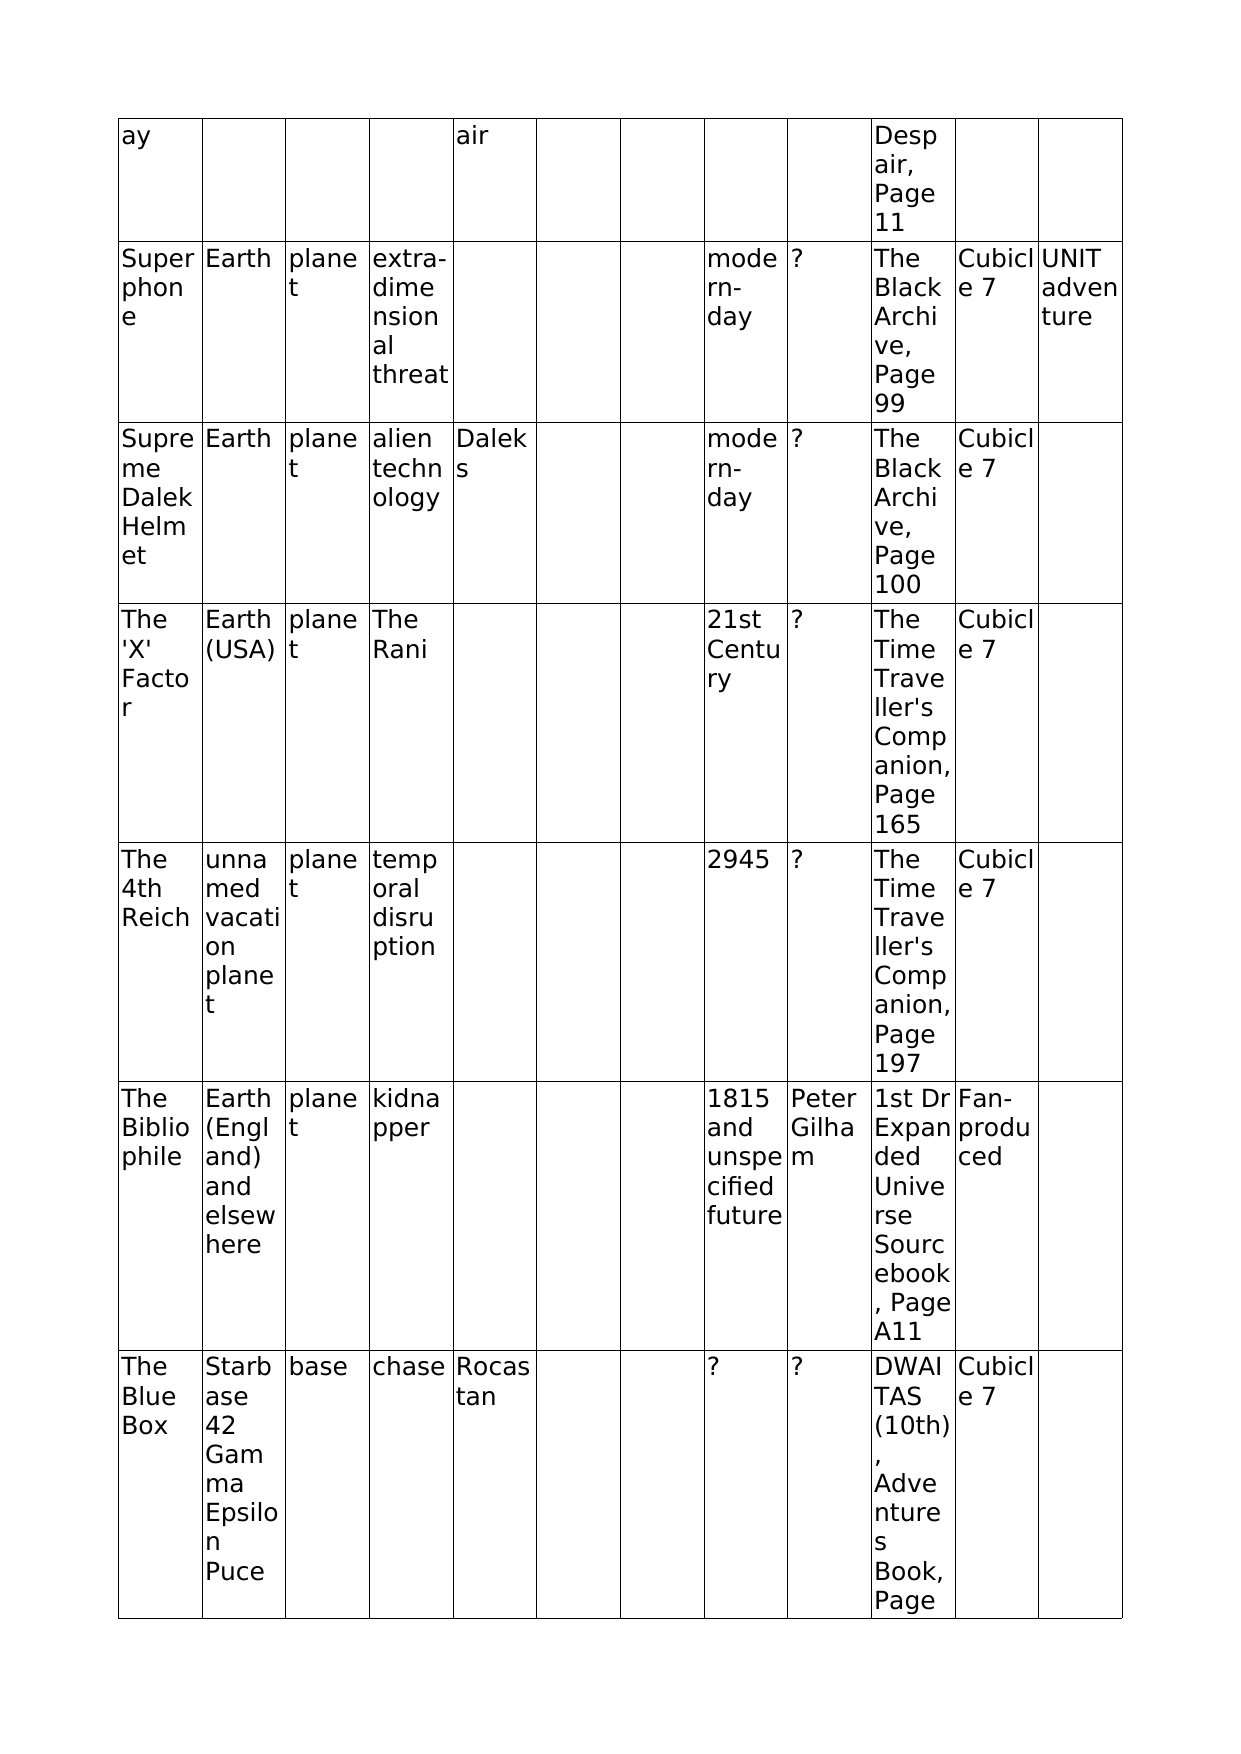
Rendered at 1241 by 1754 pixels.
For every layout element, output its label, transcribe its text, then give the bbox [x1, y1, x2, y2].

table_cell [621, 119, 704, 241]
table_cell Earth [203, 242, 285, 422]
table_cell [203, 119, 285, 241]
table_cell ? [705, 1351, 787, 1618]
table_cell [621, 1351, 704, 1618]
table_cell [537, 423, 620, 603]
table_cell 1st Dr Expanded Universe Sourcebook, Page A11 [872, 1082, 955, 1349]
table_cell modern-day [705, 423, 787, 603]
table_cell planet [286, 604, 369, 842]
table_cell Starbase 42 Gamma Epsilon Puce [203, 1351, 285, 1618]
table_cell 2945 [705, 843, 787, 1081]
table_cell [454, 843, 536, 1081]
table_cell [537, 1082, 620, 1349]
table_cell [370, 119, 453, 241]
table_cell Cubicle 7 [956, 604, 1038, 842]
table_cell [454, 242, 536, 422]
table_cell The Rani [370, 604, 453, 842]
table_cell Cubicle 7 [956, 242, 1038, 422]
table_cell [1039, 119, 1122, 241]
table_cell Earth [203, 423, 285, 603]
table_cell ? [788, 1351, 871, 1618]
table_cell The 4th Reich [119, 843, 202, 1081]
table_cell UNIT adventure [1039, 242, 1122, 422]
table_cell modern-day [705, 242, 787, 422]
table_cell [621, 242, 704, 422]
table_cell [537, 604, 620, 842]
table_cell Rocastan [454, 1351, 536, 1618]
table_cell [1039, 604, 1122, 842]
table_cell 21st Century [705, 604, 787, 842]
table_cell ay [119, 119, 202, 241]
table_cell unnamed vacation planet [203, 843, 285, 1081]
table_cell [621, 604, 704, 842]
table_cell Cubicle 7 [956, 1351, 1038, 1618]
table_cell [286, 119, 369, 241]
table_cell Despair, Page 11 [872, 119, 955, 241]
table_cell [705, 119, 787, 241]
table_cell planet [286, 242, 369, 422]
table_cell [956, 119, 1038, 241]
table_cell The Time Traveller's Companion, Page 197 [872, 843, 955, 1081]
table_cell Daleks [454, 423, 536, 603]
table_cell [1039, 1351, 1122, 1618]
table_cell Superphone [119, 242, 202, 422]
table_cell [537, 119, 620, 241]
table_cell alien technology [370, 423, 453, 603]
table_cell ? [788, 843, 871, 1081]
table_cell ? [788, 242, 871, 422]
table_cell [621, 843, 704, 1081]
table_cell The Blue Box [119, 1351, 202, 1618]
table_cell [537, 242, 620, 422]
table_cell DWAITAS (10th), Adventures Book, Page [872, 1351, 955, 1618]
table_cell The 'X' Factor [119, 604, 202, 842]
table_cell Peter Gilham [788, 1082, 871, 1349]
table_cell Cubicle 7 [956, 423, 1038, 603]
table_cell The Bibliophile [119, 1082, 202, 1349]
table_cell Earth (England) and elsewhere [203, 1082, 285, 1349]
table_cell chase [370, 1351, 453, 1618]
table_cell [1039, 1082, 1122, 1349]
table_cell Cubicle 7 [956, 843, 1038, 1081]
table_cell ? [788, 604, 871, 842]
table_cell extra-dimensional threat [370, 242, 453, 422]
table_cell temporal disruption [370, 843, 453, 1081]
table_cell [537, 843, 620, 1081]
table_cell base [286, 1351, 369, 1618]
table_cell air [454, 119, 536, 241]
table_cell planet [286, 423, 369, 603]
table_cell Supreme Dalek Helmet [119, 423, 202, 603]
table_cell [1039, 423, 1122, 603]
table_cell planet [286, 843, 369, 1081]
table_cell kidnapper [370, 1082, 453, 1349]
table_cell [621, 1082, 704, 1349]
table_cell Earth (USA) [203, 604, 285, 842]
table_cell The Black Archive, Page 100 [872, 423, 955, 603]
table_cell [1039, 843, 1122, 1081]
table_cell [621, 423, 704, 603]
table_cell The Time Traveller's Companion, Page 165 [872, 604, 955, 842]
table_cell [454, 604, 536, 842]
table_cell 1815 and unspecified future [705, 1082, 787, 1349]
table_cell [788, 119, 871, 241]
table_cell [454, 1082, 536, 1349]
table_cell [537, 1351, 620, 1618]
table_cell ? [788, 423, 871, 603]
table_cell The Black Archive, Page 99 [872, 242, 955, 422]
table_cell planet [286, 1082, 369, 1349]
table_cell Fan-produced [956, 1082, 1038, 1349]
